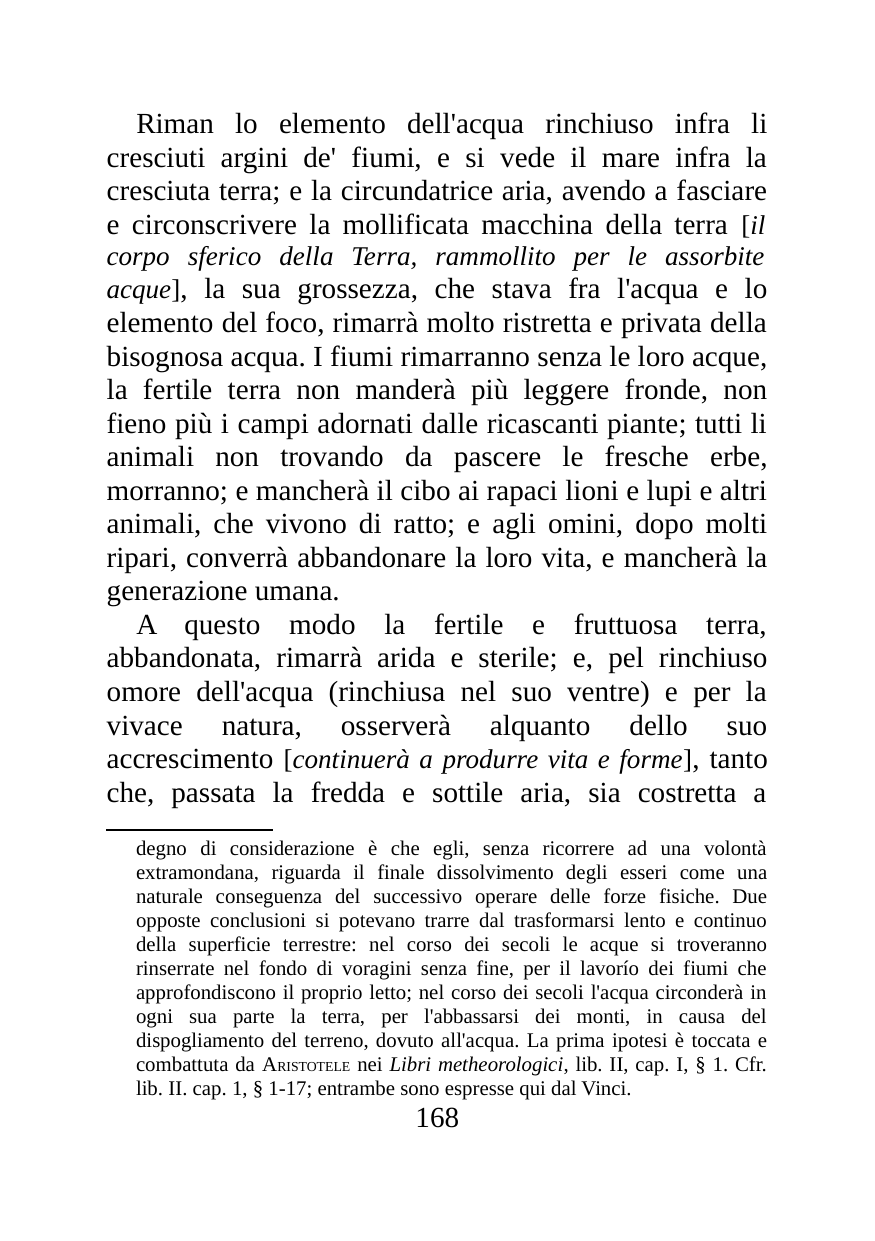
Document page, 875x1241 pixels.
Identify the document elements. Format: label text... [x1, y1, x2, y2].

text Riman lo elemento dell'acqua rinchiuso infra li cresciuti argini de' fiumi, e si vede il mare infra la cresciuta terra; e la circundatrice aria, avendo a fasciare e circonscrivere la mollificata macchina della terra [il corpo sferico della Terra, rammollito per le assorbite acque], la sua grossezza, che stava fra l'acqua e lo elemento del foco, rimarrà molto ristretta e privata della bisognosa acqua. I fiumi rimarranno senza le loro acque, la fertile terra non manderà più leggere fronde, non fieno più i campi adornati dalle ricascanti piante; tutti li animali non trovando da pascere le fresche erbe, morranno; e mancherà il cibo ai rapaci lioni e lupi e altri animali, che vivono di ratto; e agli omini, dopo molti ripari, converrà abbandonare la loro vita, e mancherà la generazione umana. [106, 106, 768, 607]
text degno di considerazione è che egli, senza ricorrere ad una volontà extramondana, riguarda il finale dissolvimento degli esseri come una naturale conseguenza del successivo operare delle forze fisiche. Due opposte conclusioni si potevano trarre dal trasformarsi lento e continuo della superficie terrestre: nel corso dei secoli le acque si troveranno rinserrate nel fondo di voragini senza fine, per il lavorío dei fiumi che approfondiscono il proprio letto; nel corso dei secoli l'acqua circonderà in ogni sua parte la terra, per l'abbassarsi dei monti, in causa del dispogliamento del terreno, dovuto all'acqua. La prima ipotesi è toccata e combattuta da Aristotele nei Libri metheorologici, lib. II, cap. I, § 1. Cfr. lib. II. cap. 1, § 1-17; entrambe sono espresse qui dal Vinci. [106, 836, 768, 1100]
text A questo modo la fertile e fruttuosa terra, abbandonata, rimarrà arida e sterile; e, pel rinchiuso omore dell'acqua (rinchiusa nel suo ventre) e per la vivace natura, osserverà alquanto dello suo accrescimento [continuerà a produrre vita e forme], tanto che, passata la fredda e sottile aria, sia costretta a [106, 607, 768, 808]
